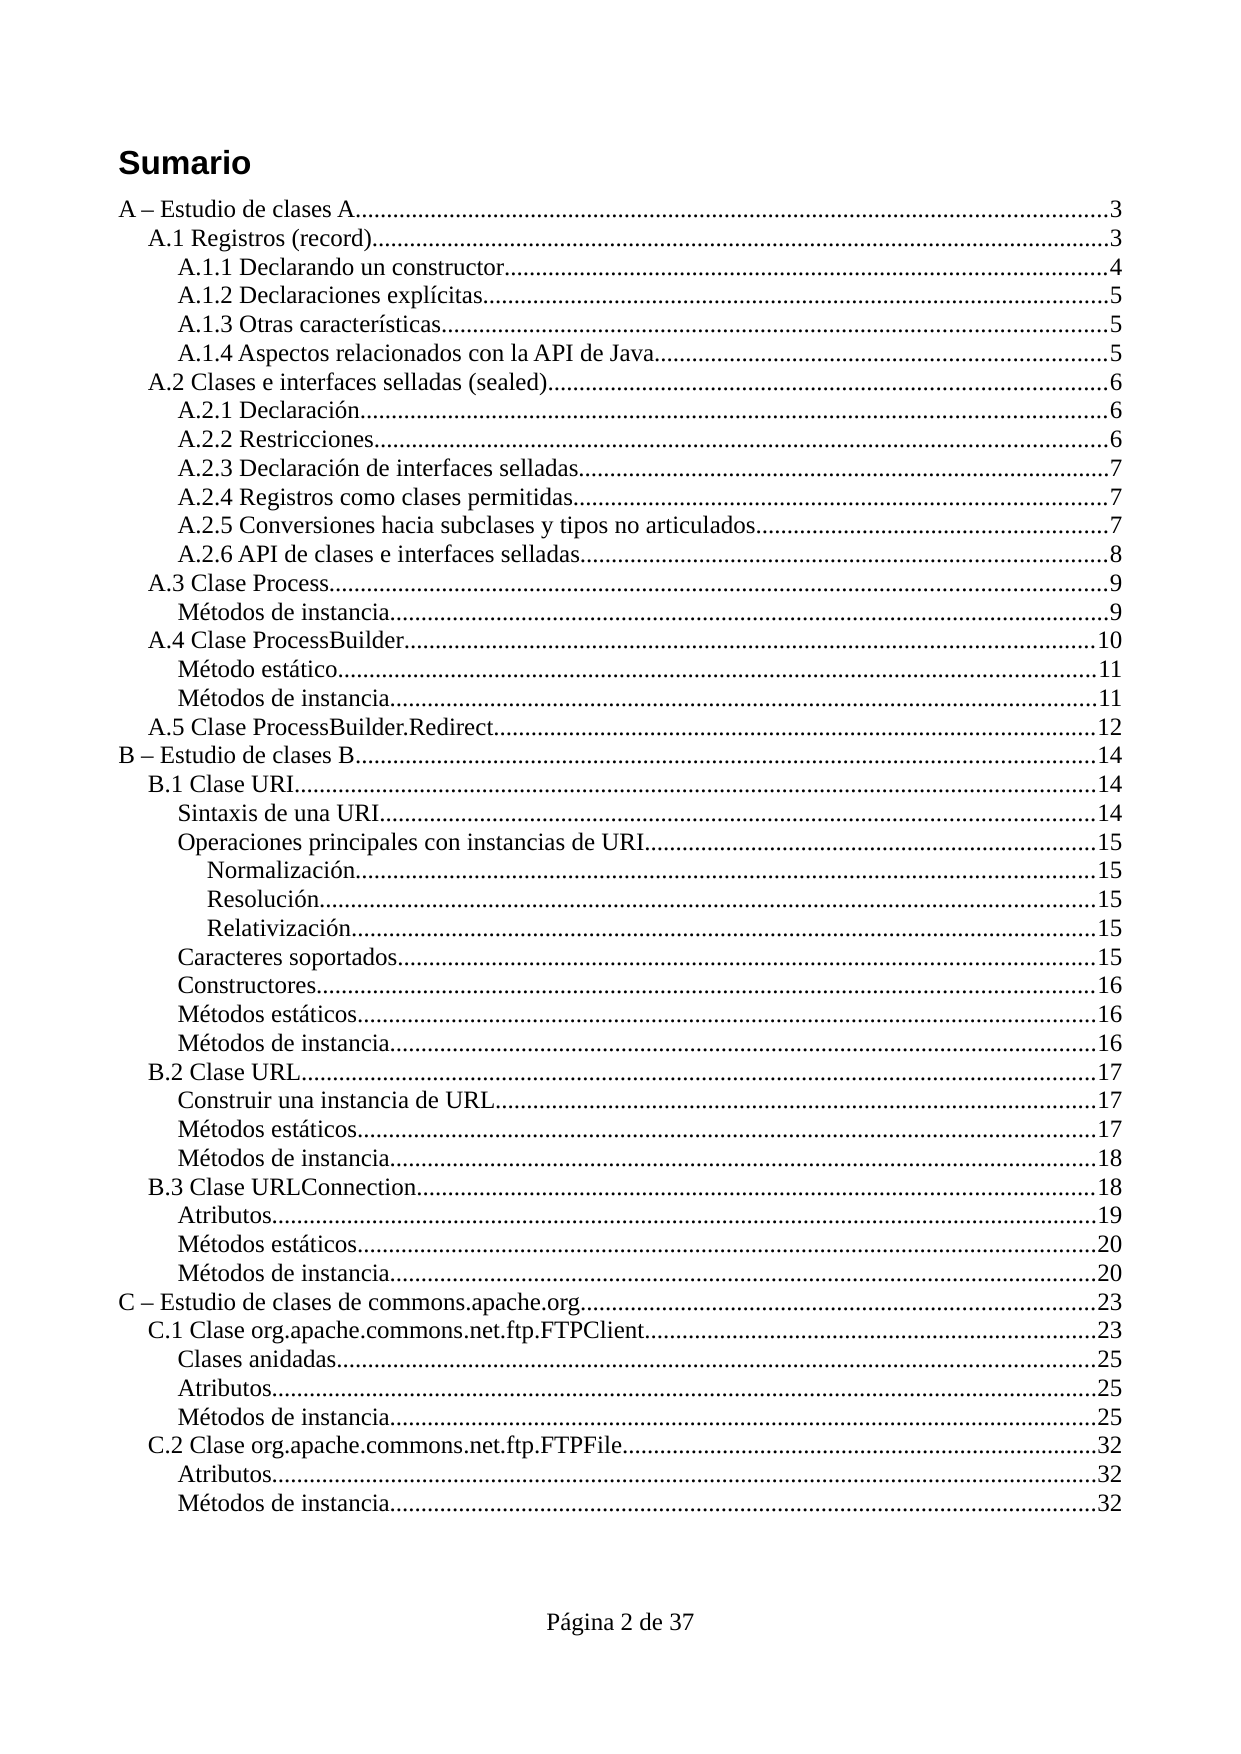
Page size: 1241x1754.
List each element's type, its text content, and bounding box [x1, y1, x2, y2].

text A.2.2 Restricciones 6 [177, 424, 1122, 453]
text Operaciones principales con instancias de URI 15 [177, 827, 1122, 855]
text Métodos de instancia 18 [177, 1143, 1122, 1172]
text Normalización 15 [207, 855, 1122, 884]
text Constructores 16 [177, 970, 1122, 999]
text Atributos 25 [177, 1373, 1122, 1402]
text Métodos de instancia 9 [177, 597, 1122, 625]
text A.2.6 API de clases e interfaces selladas 8 [177, 539, 1122, 568]
text C.2 Clase org.apache.commons.net.ftp.FTPFile 32 [148, 1430, 1122, 1459]
text A.1.1 Declarando un constructor 4 [177, 252, 1122, 280]
text B.3 Clase URLConnection 18 [148, 1172, 1122, 1200]
text Métodos de instancia 25 [177, 1402, 1122, 1430]
text B.2 Clase URL 17 [148, 1057, 1122, 1085]
text A.5 Clase ProcessBuilder.Redirect 12 [148, 712, 1122, 740]
text Construir una instancia de URL 17 [177, 1085, 1122, 1114]
text Métodos de instancia 16 [177, 1028, 1122, 1057]
text Atributos 32 [177, 1459, 1122, 1488]
text A.1.2 Declaraciones explícitas 5 [177, 280, 1122, 309]
text Métodos de instancia 20 [177, 1258, 1122, 1287]
text Relativización 15 [207, 913, 1122, 942]
text Sintaxis de una URI 14 [177, 798, 1122, 827]
text A.1 Registros (record) 3 [148, 223, 1122, 252]
text Métodos de instancia 11 [177, 683, 1122, 712]
text A.1.4 Aspectos relacionados con la API de Java 5 [177, 338, 1122, 367]
text C – Estudio de clases de commons.apache.org 23 [118, 1287, 1122, 1315]
text Métodos estáticos 20 [177, 1229, 1122, 1258]
text A.1.3 Otras características 5 [177, 309, 1122, 338]
text A.2.1 Declaración 6 [177, 395, 1122, 424]
text A – Estudio de clases A 3 [118, 194, 1122, 223]
text A.2.3 Declaración de interfaces selladas 7 [177, 453, 1122, 482]
text A.3 Clase Process 9 [148, 568, 1122, 597]
text A.2 Clases e interfaces selladas (sealed) 6 [148, 367, 1122, 395]
text Métodos estáticos 17 [177, 1114, 1122, 1143]
text C.1 Clase org.apache.commons.net.ftp.FTPClient 23 [148, 1315, 1122, 1344]
text Atributos 19 [177, 1200, 1122, 1229]
text B – Estudio de clases B 14 [118, 740, 1122, 769]
text Resolución 15 [207, 884, 1122, 913]
subtitle Sumario [118, 143, 1122, 182]
text Caracteres soportados 15 [177, 942, 1122, 970]
text Clases anidadas 25 [177, 1344, 1122, 1373]
text A.4 Clase ProcessBuilder 10 [148, 625, 1122, 654]
text A.2.4 Registros como clases permitidas 7 [177, 482, 1122, 510]
text A.2.5 Conversiones hacia subclases y tipos no articulados 7 [177, 510, 1122, 539]
text B.1 Clase URI 14 [148, 769, 1122, 798]
text Método estático 11 [177, 654, 1122, 683]
text Métodos estáticos 16 [177, 999, 1122, 1028]
text Métodos de instancia 32 [177, 1488, 1122, 1517]
